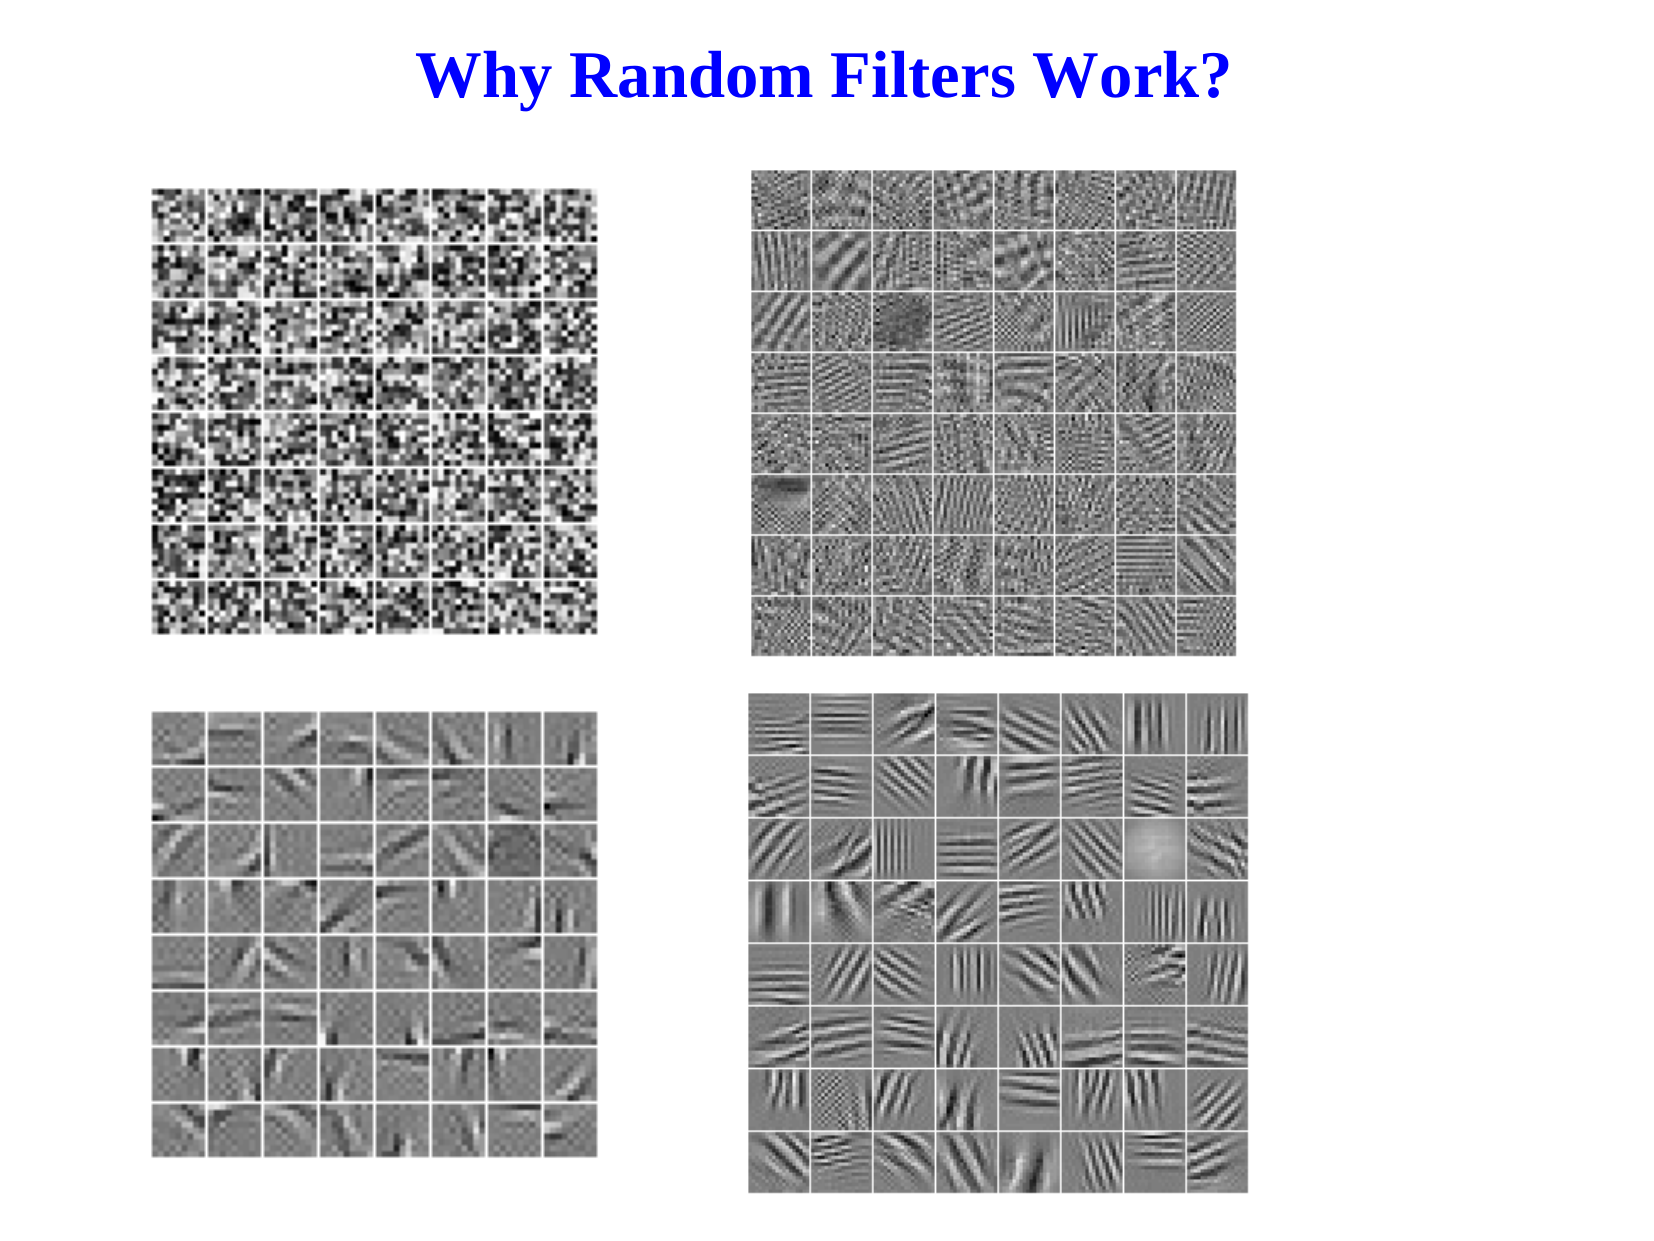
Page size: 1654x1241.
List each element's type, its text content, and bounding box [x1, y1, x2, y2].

text_box Why Random Filters Work? [37, 37, 1613, 125]
picture [750, 169, 1238, 658]
picture [150, 187, 601, 638]
picture [747, 692, 1250, 1195]
picture [150, 710, 601, 1161]
